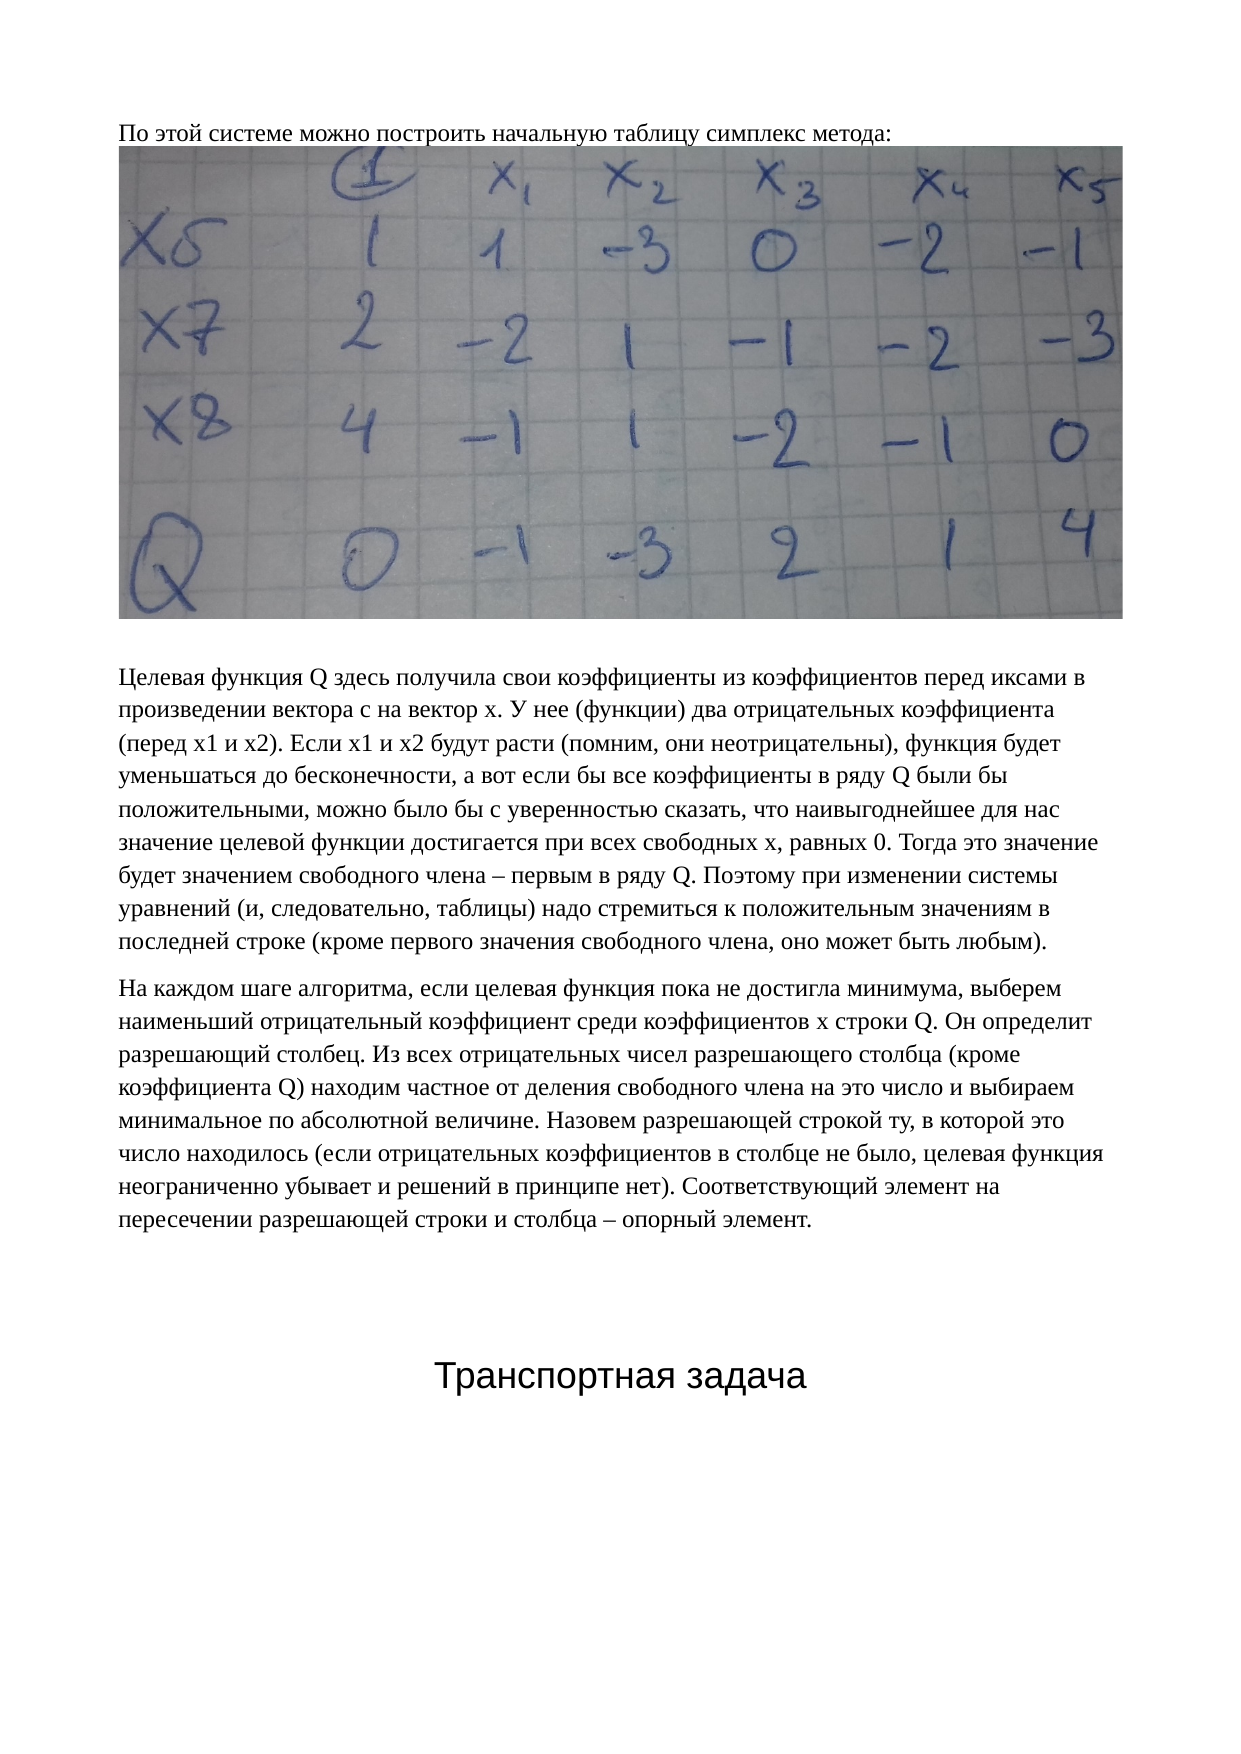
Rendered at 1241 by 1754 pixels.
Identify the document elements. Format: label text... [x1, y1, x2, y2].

text На каждом шаге алгоритма, если целевая функция пока не достигла минимума, выберем наименьший отрицательный коэффициент среди коэффициентов x строки Q. Он определит разрешающий столбец. Из всех отрицательных чисел разрешающего столбца (кроме коэффициента Q) находим частное от деления свободного члена на это число и выбираем минимальное по абсолютной величине. Назовем разрешающей строкой ту, в которой это число находилось (если отрицательных коэффициентов в столбце не было, целевая функция неограниченно убывает и решений в принципе нет). Соответствующий элемент на пересечении разрешающей строки и столбца – опорный элемент. [118, 973, 1122, 1233]
text По этой системе можно построить начальную таблицу симплекс метода: [118, 118, 1122, 146]
text Целевая функция Q здесь получила свои коэффициенты из коэффициентов перед иксами в произведении вектора с на вектор х. У нее (функции) два отрицательных коэффициента (перед х1 и х2). Если х1 и х2 будут расти (помним, они неотрицательны), функция будет уменьшаться до бесконечности, а вот если бы все коэффициенты в ряду Q были бы положительными, можно было бы с уверенностью сказать, что наивыгоднейшее для нас значение целевой функции достигается при всех свободных х, равных 0. Тогда это значение будет значением свободного члена – первым в ряду Q. Поэтому при изменении системы уравнений (и, следовательно, таблицы) надо стремиться к положительным значениям в последней строке (кроме первого значения свободного члена, оно может быть любым). [118, 662, 1122, 954]
text Транспортная задача [118, 1353, 1122, 1397]
